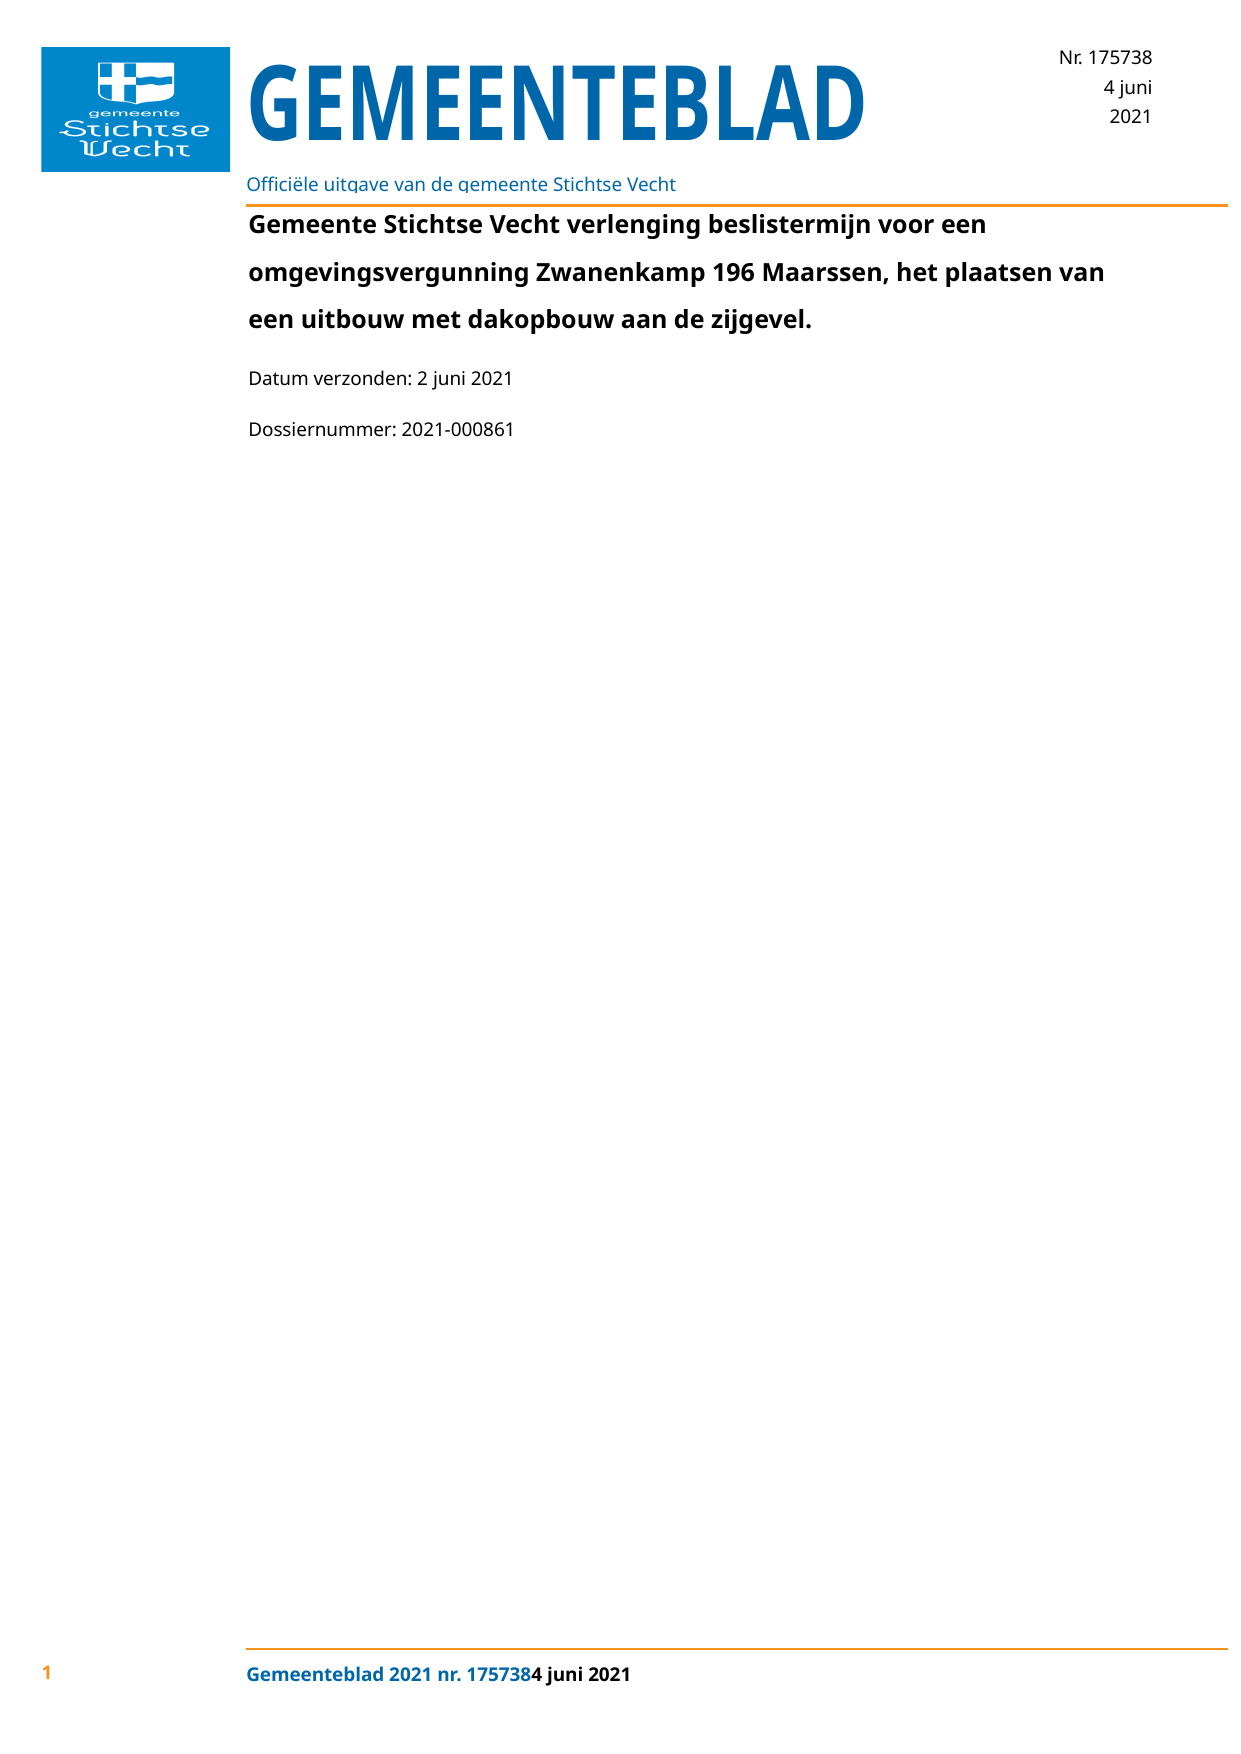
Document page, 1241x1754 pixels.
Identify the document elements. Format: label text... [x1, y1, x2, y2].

text Datum verzonden: 2 juni 2021 [248, 366, 1152, 391]
text Dossiernummer: 2021-000861 [248, 416, 1152, 442]
picture [137, 63, 174, 103]
picture [99, 63, 135, 101]
text Gemeente Stichtse Vecht verlenging beslistermijn voor een omgevingsvergunning Zwanenkamp 196 Maarssen, het plaatsen van een uitbouw met dakopbouw aan de zijgevel. [248, 207, 1152, 336]
